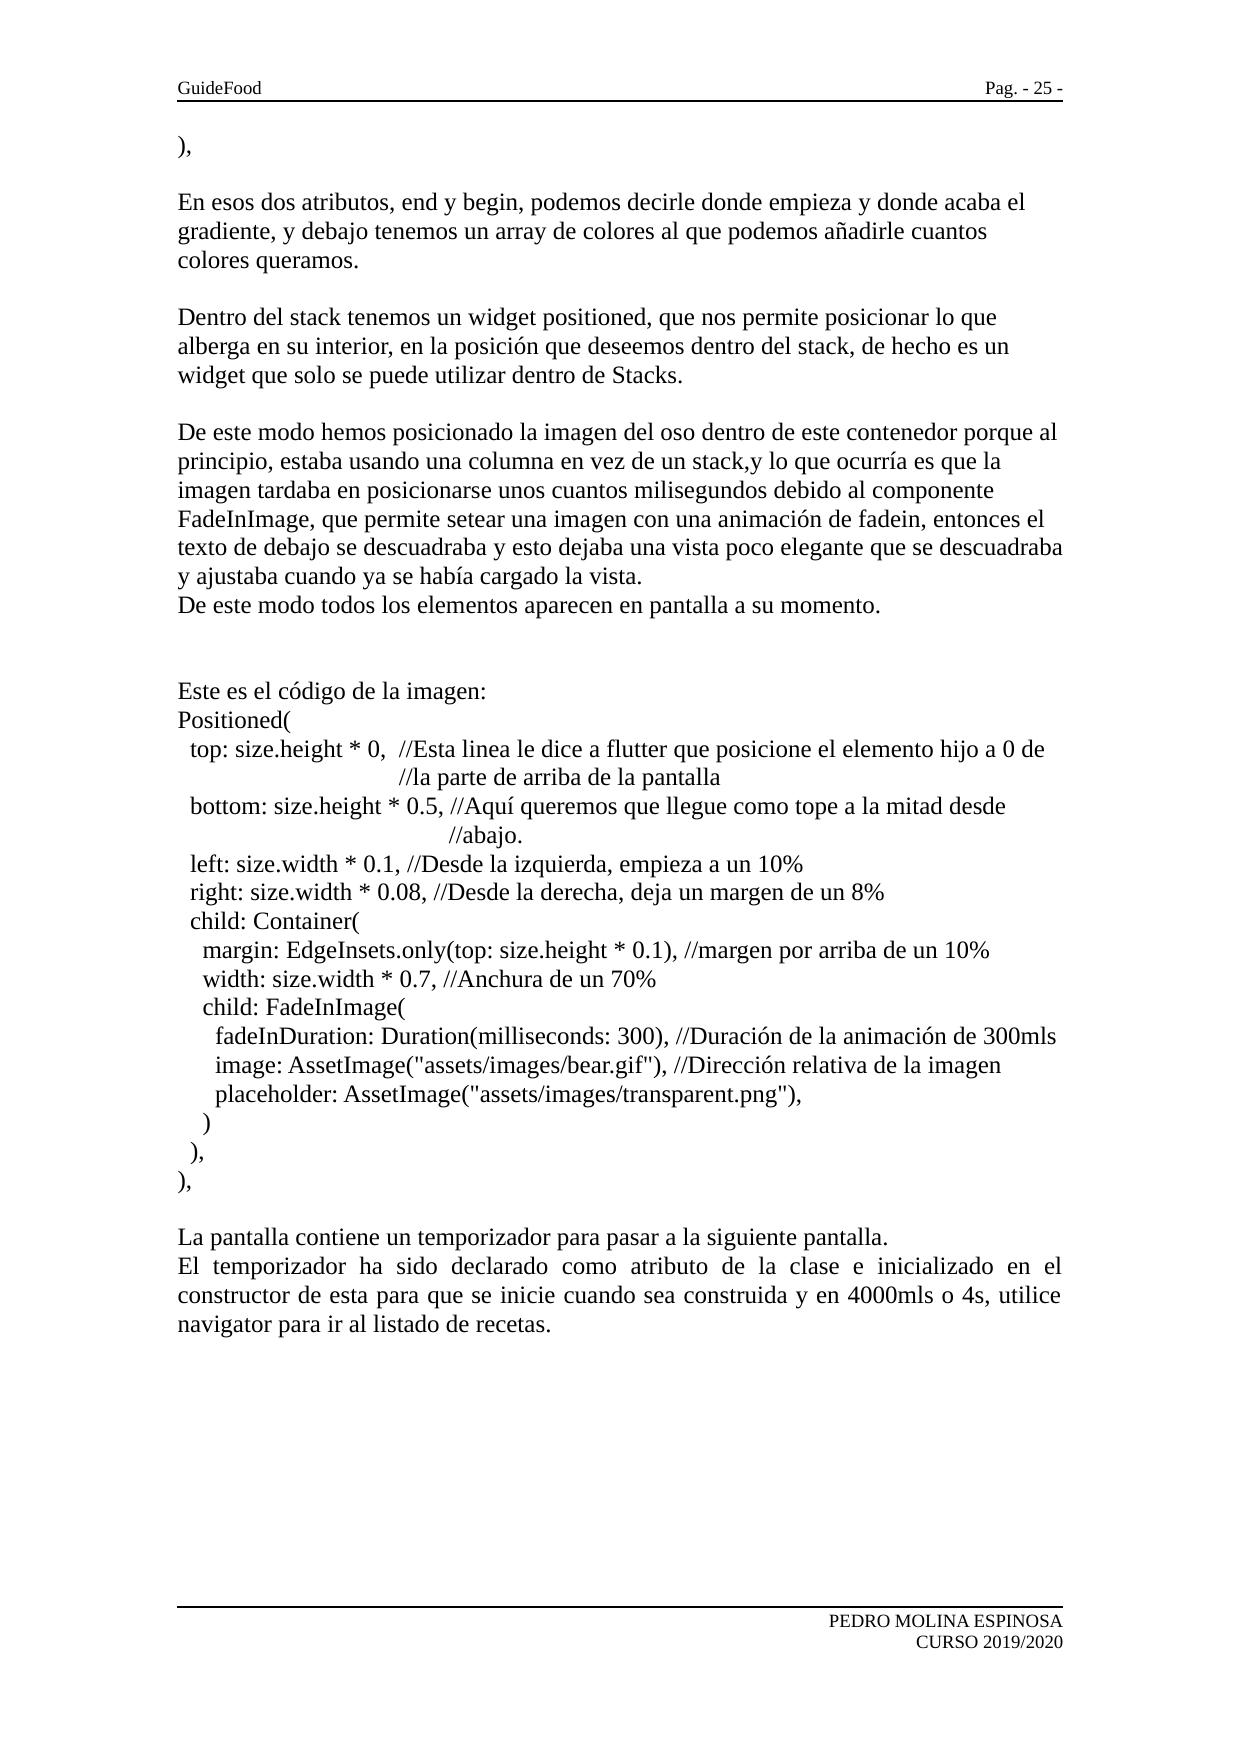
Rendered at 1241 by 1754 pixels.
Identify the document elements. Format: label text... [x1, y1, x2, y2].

text child: FadeInImage( [177, 992, 1063, 1021]
text ), [177, 1165, 1063, 1194]
text top: size.height * 0, //Esta linea le dice a flutter que posicione el elemento hijo a 0 de //la parte de arriba de la pantalla [177, 734, 1063, 791]
text ), [177, 1136, 1063, 1165]
text width: size.width * 0.7, //Anchura de un 70% [177, 964, 1063, 992]
text child: Container( [177, 906, 1063, 935]
text En esos dos atributos, end y begin, podemos decirle donde empieza y donde acaba el gradiente, y debajo tenemos un array de colores al que podemos añadirle cuantos colores queramos. [177, 187, 1063, 274]
text ), [177, 130, 1063, 159]
text bottom: size.height * 0.5, //Aquí queremos que llegue como tope a la mitad desde //abajo. [177, 791, 1063, 849]
text Positioned( [177, 705, 1063, 734]
text La pantalla contiene un temporizador para pasar a la siguiente pantalla. [177, 1222, 1063, 1251]
text Este es el código de la imagen: [177, 676, 1063, 705]
text placeholder: AssetImage("assets/images/transparent.png"), [177, 1079, 1063, 1107]
text fadeInDuration: Duration(milliseconds: 300), //Duración de la animación de 300mls [177, 1021, 1063, 1050]
text Dentro del stack tenemos un widget positioned, que nos permite posicionar lo que alberga en su interior, en la posición que deseemos dentro del stack, de hecho es un widget que solo se puede utilizar dentro de Stacks. [177, 302, 1063, 389]
text De este modo hemos posicionado la imagen del oso dentro de este contenedor porque al principio, estaba usando una columna en vez de un stack,y lo que ocurría es que la imagen tardaba en posicionarse unos cuantos milisegundos debido al componente FadeInImage, que permite setear una imagen con una animación de fadein, entonces el texto de debajo se descuadraba y esto dejaba una vista poco elegante que se descuadraba y ajustaba cuando ya se había cargado la vista. [177, 417, 1063, 590]
text De este modo todos los elementos aparecen en pantalla a su momento. [177, 590, 1063, 619]
text right: size.width * 0.08, //Desde la derecha, deja un margen de un 8% [177, 877, 1063, 906]
text ) [177, 1107, 1063, 1136]
text left: size.width * 0.1, //Desde la izquierda, empieza a un 10% [177, 849, 1063, 877]
text margin: EdgeInsets.only(top: size.height * 0.1), //margen por arriba de un 10% [177, 935, 1063, 964]
text image: AssetImage("assets/images/bear.gif"), //Dirección relativa de la imagen [177, 1050, 1063, 1079]
text El temporizador ha sido declarado como atributo de la clase e inicializado en el constructor de esta para que se inicie cuando sea construida y en 4000mls o 4s, utilice navigator para ir al listado de recetas. [177, 1251, 1063, 1337]
